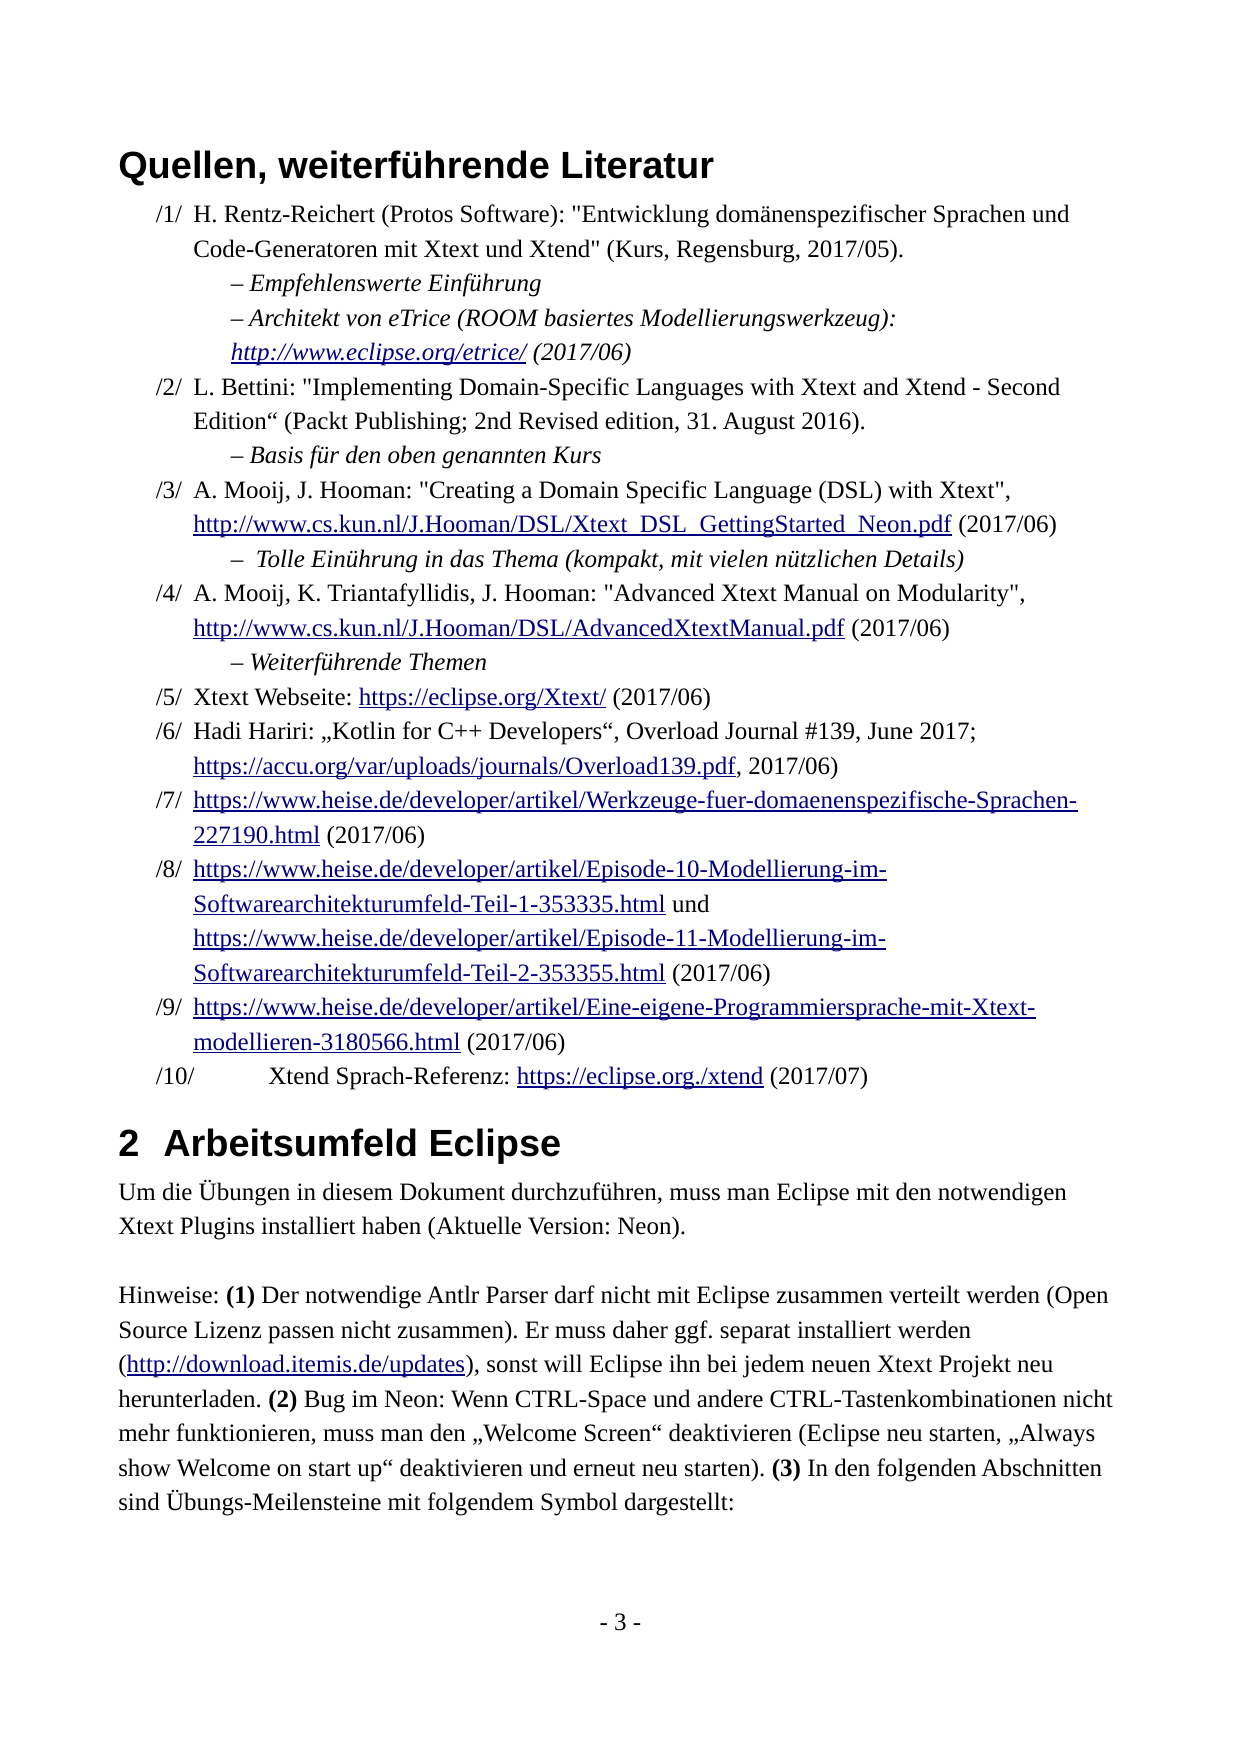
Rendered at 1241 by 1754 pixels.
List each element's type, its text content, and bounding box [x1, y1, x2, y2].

list Xtend Sprach-Referenz: https://eclipse.org./xtend (2017/07) [156, 1061, 1122, 1090]
subtitle Quellen, weiterführende Literatur [118, 143, 1122, 187]
list A. Mooij, J. Hooman: "Creating a Domain Specific Language (DSL) with Xtext", http://www.cs.kun.nl/J.Hooman/DSL/Xtext_DSL_GettingStarted_Neon.pdf (2017/06) [156, 475, 1122, 538]
list H. Rentz-Reichert (Protos Software): "Entwicklung domänenspezifischer Sprachen und Code-Generatoren mit Xtext und Xtend" (Kurs, Regensburg, 2017/05). [156, 199, 1122, 262]
list – Tolle Einührung in das Thema (kompakt, mit vielen nützlichen Details) [193, 544, 1122, 573]
subtitle Arbeitsumfeld Eclipse [118, 1121, 1122, 1164]
list Xtext Webseite: https://eclipse.org/Xtext/ (2017/06) [156, 682, 1122, 711]
text Hinweise: (1) Der notwendige Antlr Parser darf nicht mit Eclipse zusammen verteilt werden (Open Source Lizenz passen nicht zusammen). Er muss daher ggf. separat installiert werden (http://download.itemis.de/updates), sonst will Eclipse ihn bei jedem neuen Xtext Projekt neu herunterladen. (2) Bug im Neon: Wenn CTRL-Space und andere CTRL-Tastenkombinationen nicht mehr funktionieren, muss man den „Welcome Screen“ deaktivieren (Eclipse neu starten, „Always show Welcome on start up“ deaktivieren und erneut neu starten). (3) In den folgenden Abschnitten sind Übungs-Meilensteine mit folgendem Symbol dargestellt: [118, 1280, 1122, 1516]
list – Weiterführende Themen [193, 647, 1122, 676]
list – Basis für den oben genannten Kurs [193, 441, 1122, 469]
list https://www.heise.de/developer/artikel/Werkzeuge-fuer-domaenenspezifische-Sprachen-227190.html (2017/06) [156, 785, 1122, 849]
list https://www.heise.de/developer/artikel/Episode-10-Modellierung-im-Softwarearchitekturumfeld-Teil-1-353335.html und https://www.heise.de/developer/artikel/Episode-11-Modellierung-im-Softwarearchitekturumfeld-Teil-2-353355.html (2017/06) [156, 854, 1122, 987]
text Um die Übungen in diesem Dokument durchzuführen, muss man Eclipse mit den notwendigen Xtext Plugins installiert haben (Aktuelle Version: Neon). [118, 1177, 1122, 1240]
list – Empfehlenswerte Einführung [193, 268, 1122, 297]
list A. Mooij, K. Triantafyllidis, J. Hooman: "Advanced Xtext Manual on Modularity", http://www.cs.kun.nl/J.Hooman/DSL/AdvancedXtextManual.pdf (2017/06) [156, 578, 1122, 642]
list L. Bettini: "Implementing Domain-Specific Languages with Xtext and Xtend - Second Edition“ (Packt Publishing; 2nd Revised edition, 31. August 2016). [156, 372, 1122, 435]
list https://www.heise.de/developer/artikel/Eine-eigene-Programmiersprache-mit-Xtext-modellieren-3180566.html (2017/06) [156, 992, 1122, 1056]
list – Architekt von eTrice (ROOM basiertes Modellierungswerkzeug): http://www.eclipse.org/etrice/ (2017/06) [193, 303, 1122, 366]
list Hadi Hariri: „Kotlin for C++ Developers“, Overload Journal #139, June 2017; https://accu.org/var/uploads/journals/Overload139.pdf, 2017/06) [156, 716, 1122, 780]
